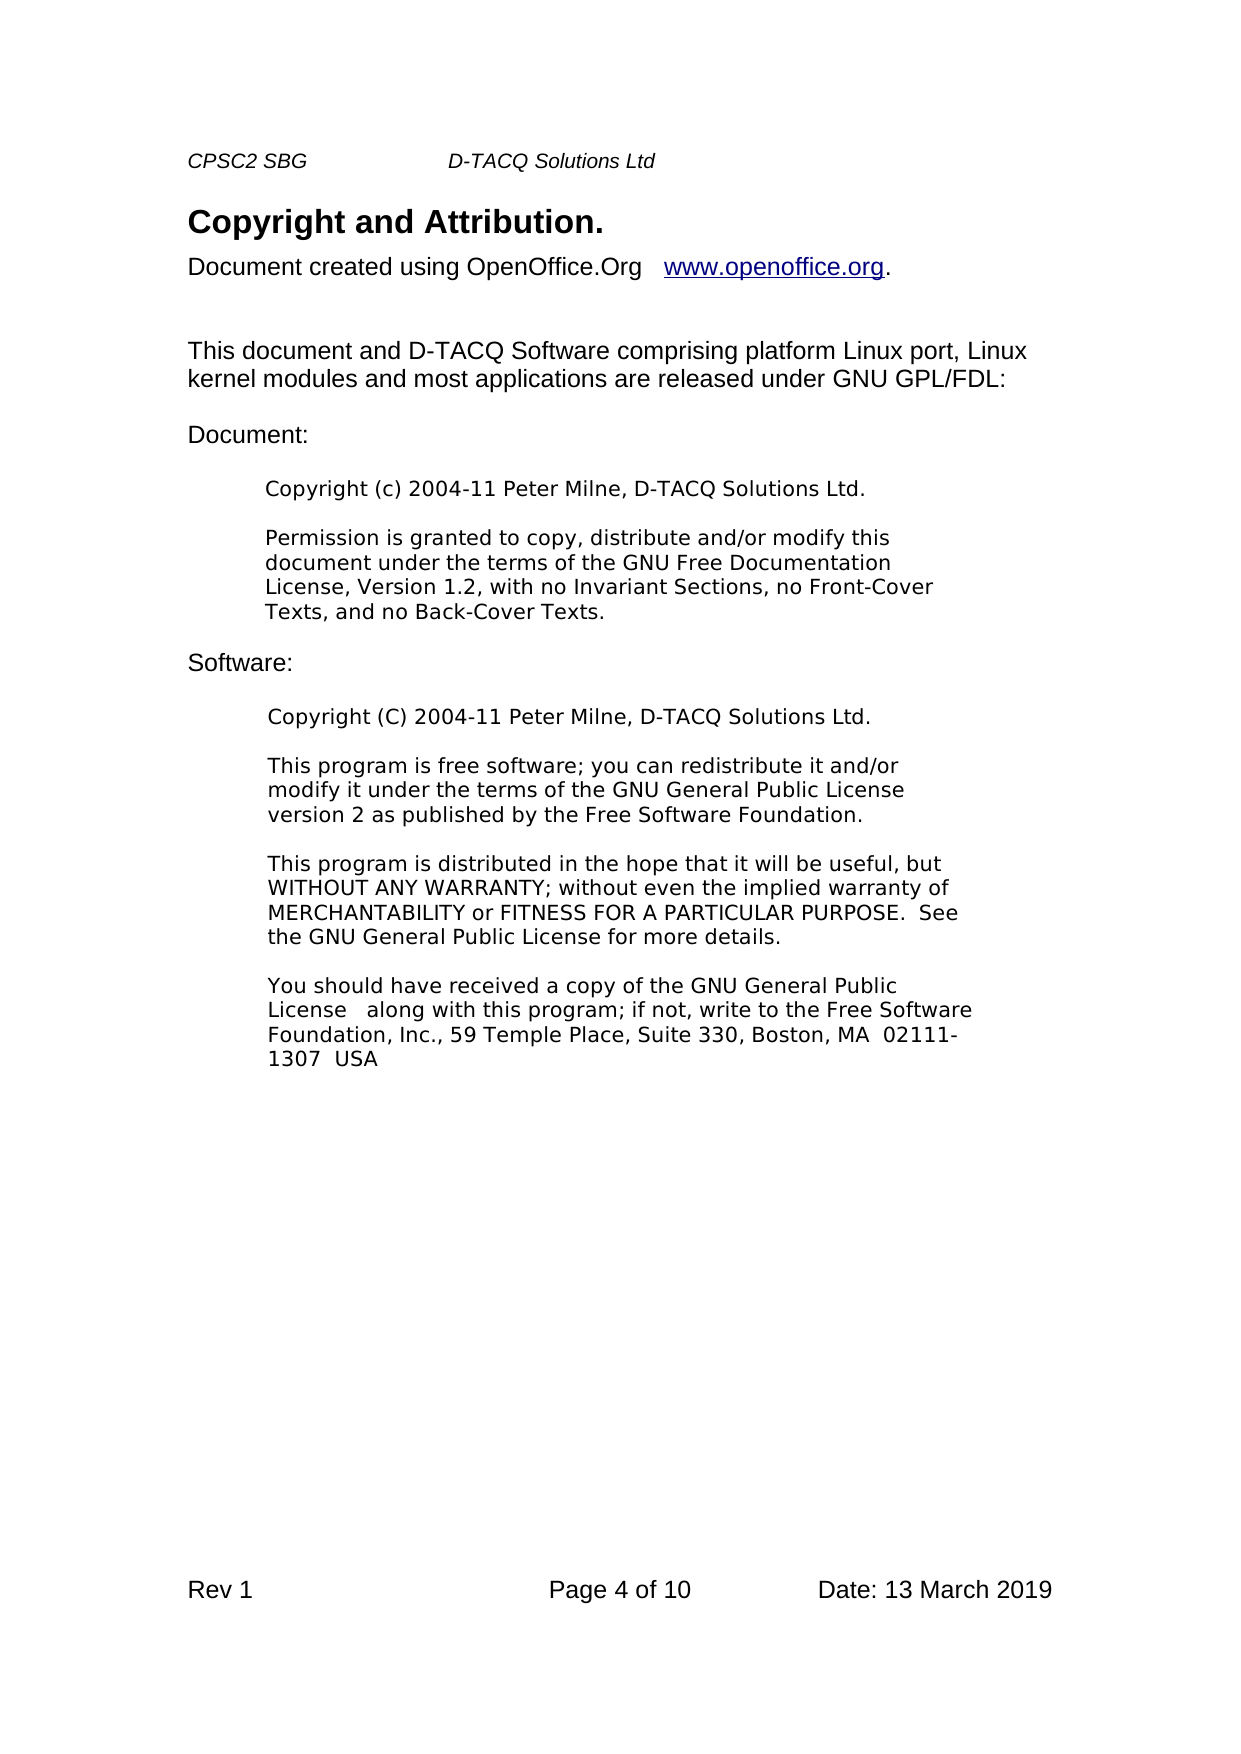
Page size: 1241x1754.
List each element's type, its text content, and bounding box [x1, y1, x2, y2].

text This program is free software; you can redistribute it and/or modify it under the terms of the GNU General Public License version 2 as published by the Free Software Foundation. [267, 753, 975, 827]
text Document: [187, 421, 1053, 449]
subtitle Copyright and Attribution. [187, 203, 1053, 241]
text This document and D-TACQ Software comprising platform Linux port, Linux kernel modules and most applications are released under GNU GPL/FDL: [187, 337, 1053, 393]
text Document created using OpenOffice.Org www.openoffice.org. [187, 253, 1053, 281]
text Software: [187, 648, 1053, 677]
text Permission is granted to copy, distribute and/or modify this document under the terms of the GNU Free Documentation License, Version 1.2, with no Invariant Sections, no Front-Cover Texts, and no Back-Cover Texts. [265, 526, 977, 624]
text You should have received a copy of the GNU General Public License along with this program; if not, write to the Free Software Foundation, Inc., 59 Temple Place, Suite 330, Boston, MA 02111-1307 USA [267, 974, 975, 1072]
text Copyright (c) 2004-11 Peter Milne, D-TACQ Solutions Ltd. [265, 477, 977, 502]
text Copyright (C) 2004-11 Peter Milne, D-TACQ Solutions Ltd. [267, 704, 975, 729]
text This program is distributed in the hope that it will be useful, but WITHOUT ANY WARRANTY; without even the implied warranty of MERCHANTABILITY or FITNESS FOR A PARTICULAR PURPOSE. See the GNU General Public License for more details. [267, 851, 975, 949]
